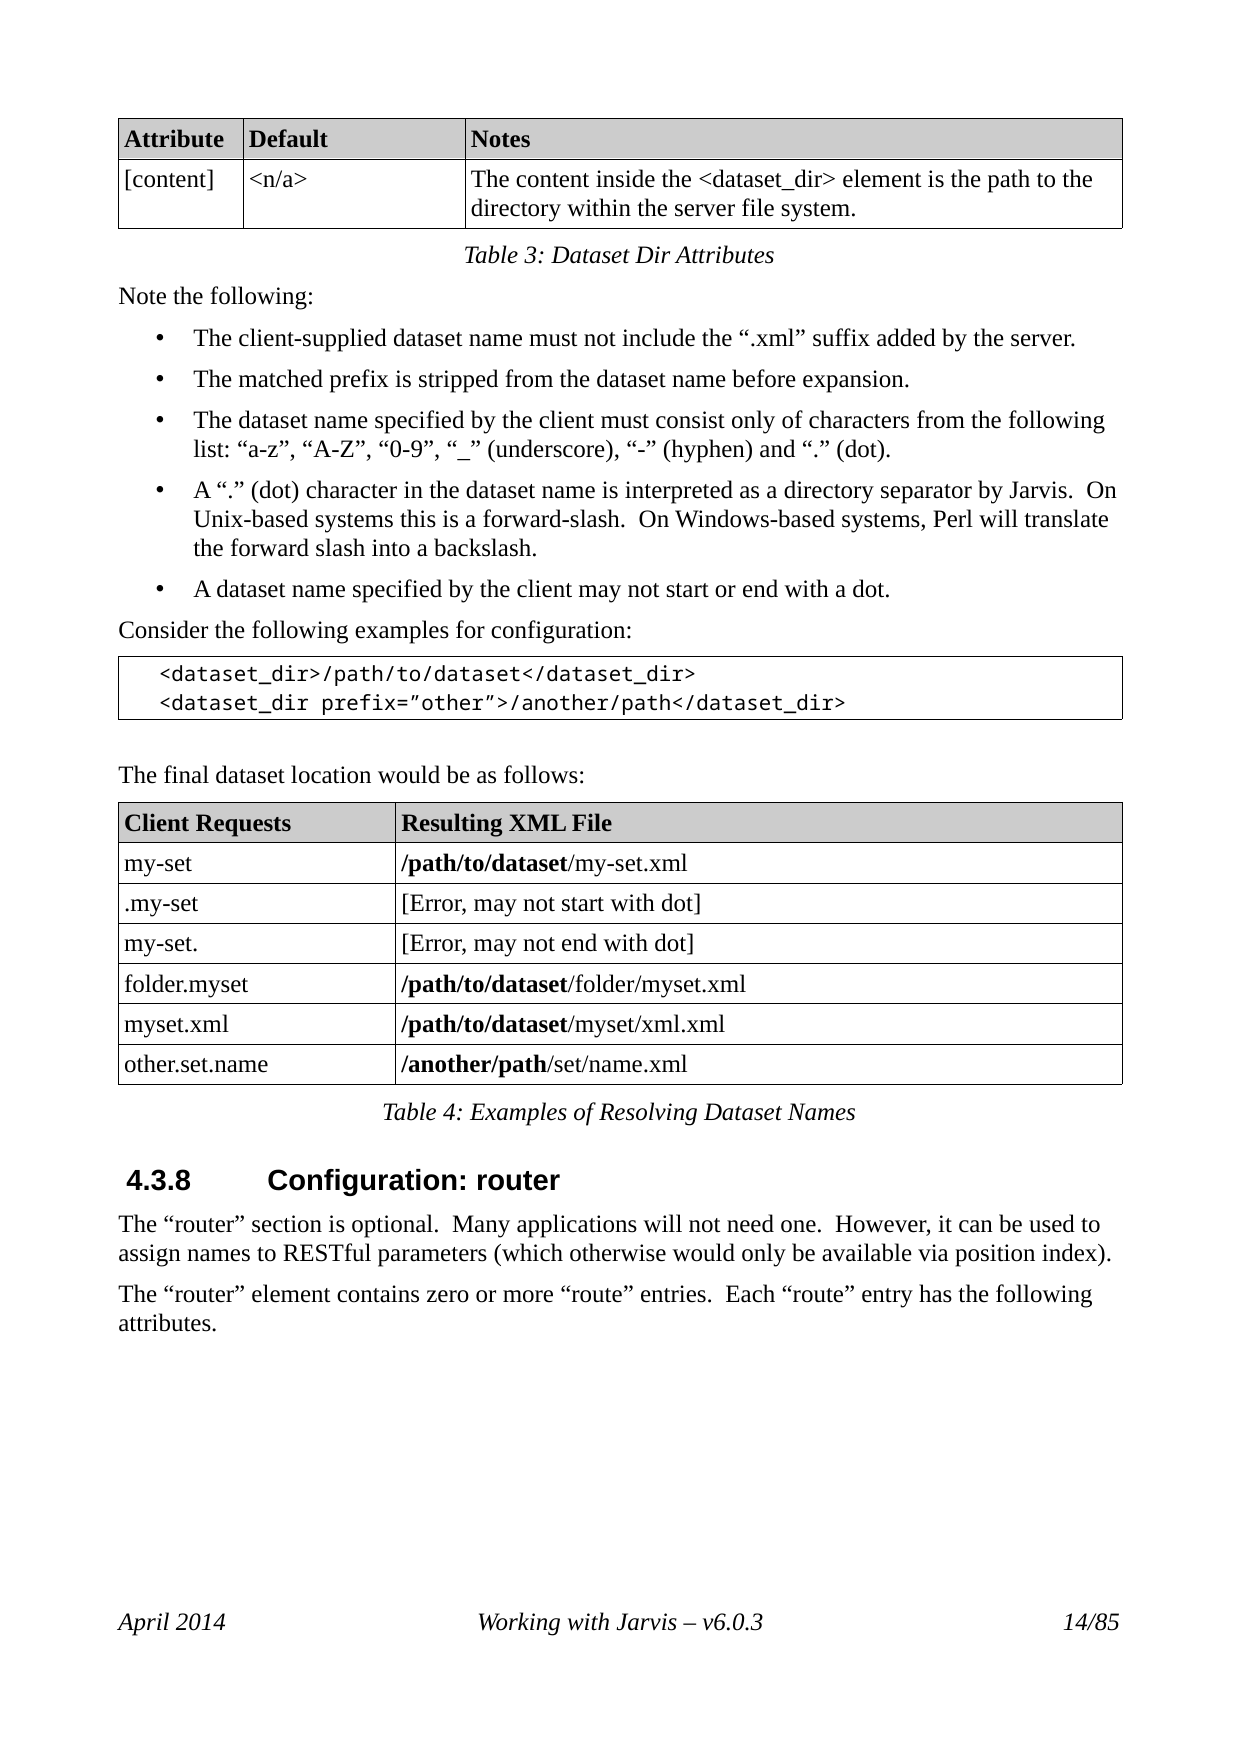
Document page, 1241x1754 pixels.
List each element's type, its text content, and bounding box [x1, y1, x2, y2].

table_header Client Requests [119, 803, 395, 842]
table_cell The content inside the <dataset_dir> element is the path to the directory within the server file system. [466, 160, 1122, 227]
table_cell /another/path/set/name.xml [396, 1045, 1122, 1084]
table_cell my-set. [119, 924, 395, 963]
table_header Resulting XML File [396, 803, 1122, 842]
text Consider the following examples for configuration: [118, 615, 1122, 644]
table_cell [content] [119, 160, 243, 227]
table_cell my-set [119, 843, 395, 882]
list A dataset name specified by the client may not start or end with a dot. [156, 574, 1122, 603]
table_header Notes [466, 119, 1122, 158]
list The dataset name specified by the client must consist only of characters from the following list: “a-z”, “A-Z”, “0-9”, “_” (underscore), “-” (hyphen) and “.” (dot). [156, 405, 1122, 463]
list A “.” (dot) character in the dataset name is interpreted as a directory separator by Jarvis. On Unix-based systems this is a forward-slash. On Windows-based systems, Perl will translate the forward slash into a backslash. [156, 475, 1122, 561]
table_cell [Error, may not end with dot] [396, 924, 1122, 963]
list The matched prefix is stripped from the dataset name before expansion. [156, 364, 1122, 393]
list The client-supplied dataset name must not include the “.xml” suffix added by the server. [156, 323, 1122, 351]
table_header Default [244, 119, 465, 158]
text The “router” element contains zero or more “route” entries. Each “route” entry has the following attributes. [118, 1279, 1122, 1336]
table_cell /path/to/dataset/folder/myset.xml [396, 964, 1122, 1003]
table_cell /path/to/dataset/my-set.xml [396, 843, 1122, 882]
text The “router” section is optional. Many applications will not need one. However, it can be used to assign names to RESTful parameters (which otherwise would only be available via position index). [118, 1209, 1122, 1266]
text Note the following: [118, 281, 1122, 310]
table_header Attribute [119, 119, 243, 158]
text Table 4: Examples of Resolving Dataset Names [118, 1097, 1122, 1125]
table_cell other.set.name [119, 1045, 395, 1084]
text <dataset_dir prefix=”other”>/another/path</dataset_dir> [119, 685, 1122, 719]
text The final dataset location would be as follows: [118, 761, 1122, 789]
table_cell [Error, may not start with dot] [396, 884, 1122, 923]
text <dataset_dir>/path/to/dataset</dataset_dir> [119, 657, 1122, 685]
table_cell folder.myset [119, 964, 395, 1003]
table_cell .my-set [119, 884, 395, 923]
text Table 3: Dataset Dir Attributes [118, 240, 1122, 269]
table_cell <n/a> [244, 160, 465, 227]
table_cell /path/to/dataset/myset/xml.xml [396, 1004, 1122, 1044]
subtitle Configuration: router [118, 1163, 1122, 1196]
table_cell myset.xml [119, 1004, 395, 1044]
